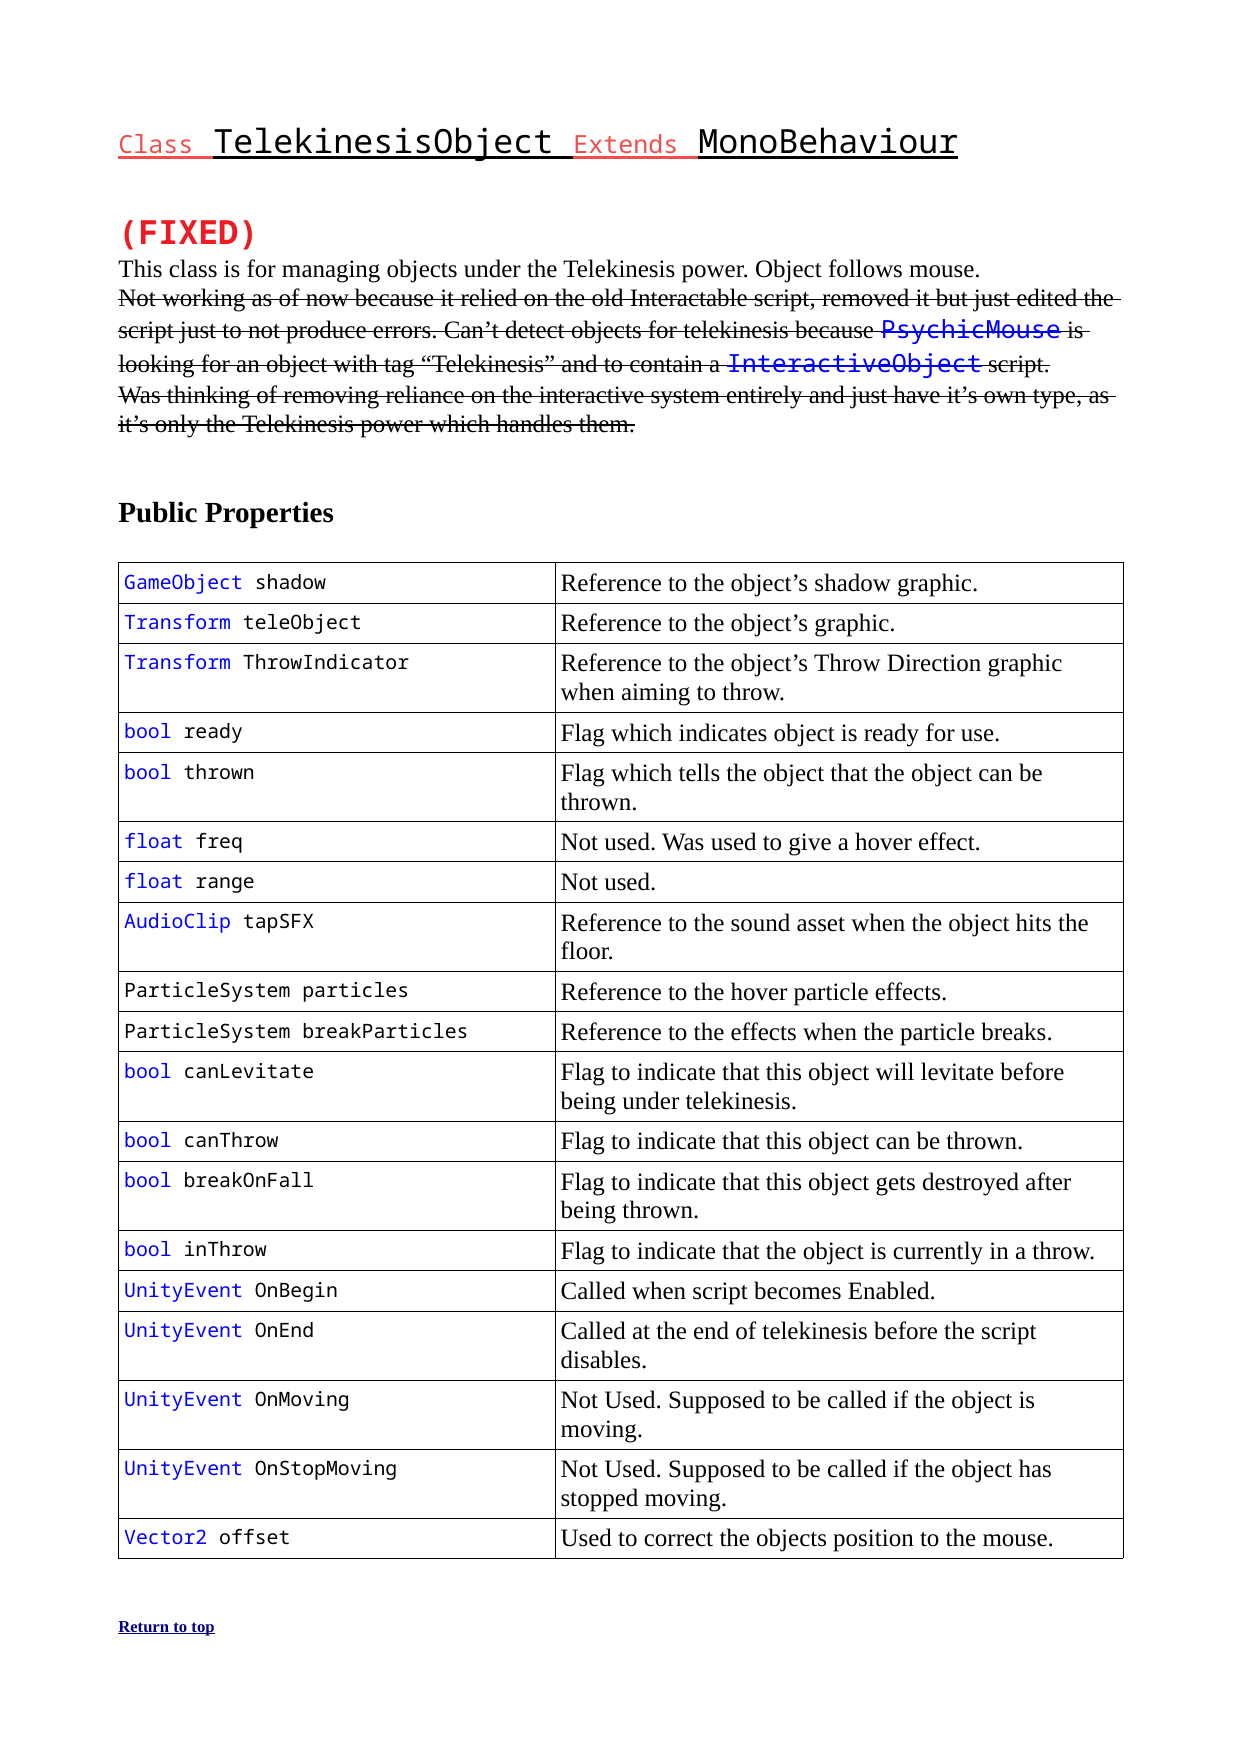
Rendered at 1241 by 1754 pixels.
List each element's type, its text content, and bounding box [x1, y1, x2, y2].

table_cell UnityEvent OnStopMoving [119, 1450, 555, 1518]
table_cell Flag which indicates object is ready for use. [556, 713, 1123, 752]
table_header Reference to the object’s shadow graphic. [556, 563, 1123, 602]
table_cell Flag to indicate that this object will levitate before being under telekinesis. [556, 1052, 1123, 1121]
table_cell Reference to the object’s graphic. [556, 604, 1123, 643]
table_cell Flag which tells the object that the object can be thrown. [556, 753, 1123, 821]
text Was thinking of removing reliance on the interactive system entirely and just have it’s own type, as it’s only the Telekinesis power which handles them. [118, 380, 1122, 437]
table_cell Reference to the hover particle effects. [556, 972, 1123, 1011]
text Not working as of now because it relied on the old Interactable script, removed it but just edited the script just to not produce errors. Can’t detect objects for telekinesis because PsychicMouse is looking for an object with tag “Telekinesis” and to contain a InteractiveObject script. [118, 283, 1122, 380]
table_cell Vector2 offset [119, 1519, 555, 1558]
table_cell Reference to the effects when the particle breaks. [556, 1012, 1123, 1051]
table_cell Flag to indicate that this object gets destroyed after being thrown. [556, 1162, 1123, 1230]
table_cell bool canThrow [119, 1122, 555, 1161]
text (FIXED) [118, 209, 1122, 254]
table_cell bool inThrow [119, 1231, 555, 1270]
table_cell bool thrown [119, 753, 555, 821]
table_cell bool ready [119, 713, 555, 752]
table_cell Not used. Was used to give a hover effect. [556, 822, 1123, 861]
text Public Properties [118, 495, 1122, 528]
table_cell Transform teleObject [119, 604, 555, 643]
table_cell UnityEvent OnEnd [119, 1312, 555, 1379]
table_cell bool breakOnFall [119, 1162, 555, 1230]
table_cell Used to correct the objects position to the mouse. [556, 1519, 1123, 1558]
table_cell UnityEvent OnBegin [119, 1271, 555, 1311]
table_cell Called when script becomes Enabled. [556, 1271, 1123, 1311]
table_cell AudioClip tapSFX [119, 903, 555, 971]
table_header GameObject shadow [119, 563, 555, 602]
table_cell float range [119, 862, 555, 902]
table_cell Not used. [556, 862, 1123, 902]
table_cell Not Used. Supposed to be called if the object has stopped moving. [556, 1450, 1123, 1518]
table_cell ParticleSystem particles [119, 972, 555, 1011]
table_cell Reference to the object’s Throw Direction graphic when aiming to throw. [556, 644, 1123, 712]
table_cell Transform ThrowIndicator [119, 644, 555, 712]
table_cell Called at the end of telekinesis before the script disables. [556, 1312, 1123, 1379]
table_cell ParticleSystem breakParticles [119, 1012, 555, 1051]
text Class TelekinesisObject Extends MonoBehaviour [118, 118, 1122, 163]
table_cell bool canLevitate [119, 1052, 555, 1121]
text This class is for managing objects under the Telekinesis power. Object follows mouse. [118, 254, 1122, 283]
table_cell UnityEvent OnMoving [119, 1381, 555, 1449]
table_cell Flag to indicate that the object is currently in a throw. [556, 1231, 1123, 1270]
table_cell Flag to indicate that this object can be thrown. [556, 1122, 1123, 1161]
table_cell float freq [119, 822, 555, 861]
table_cell Reference to the sound asset when the object hits the floor. [556, 903, 1123, 971]
table_cell Not Used. Supposed to be called if the object is moving. [556, 1381, 1123, 1449]
